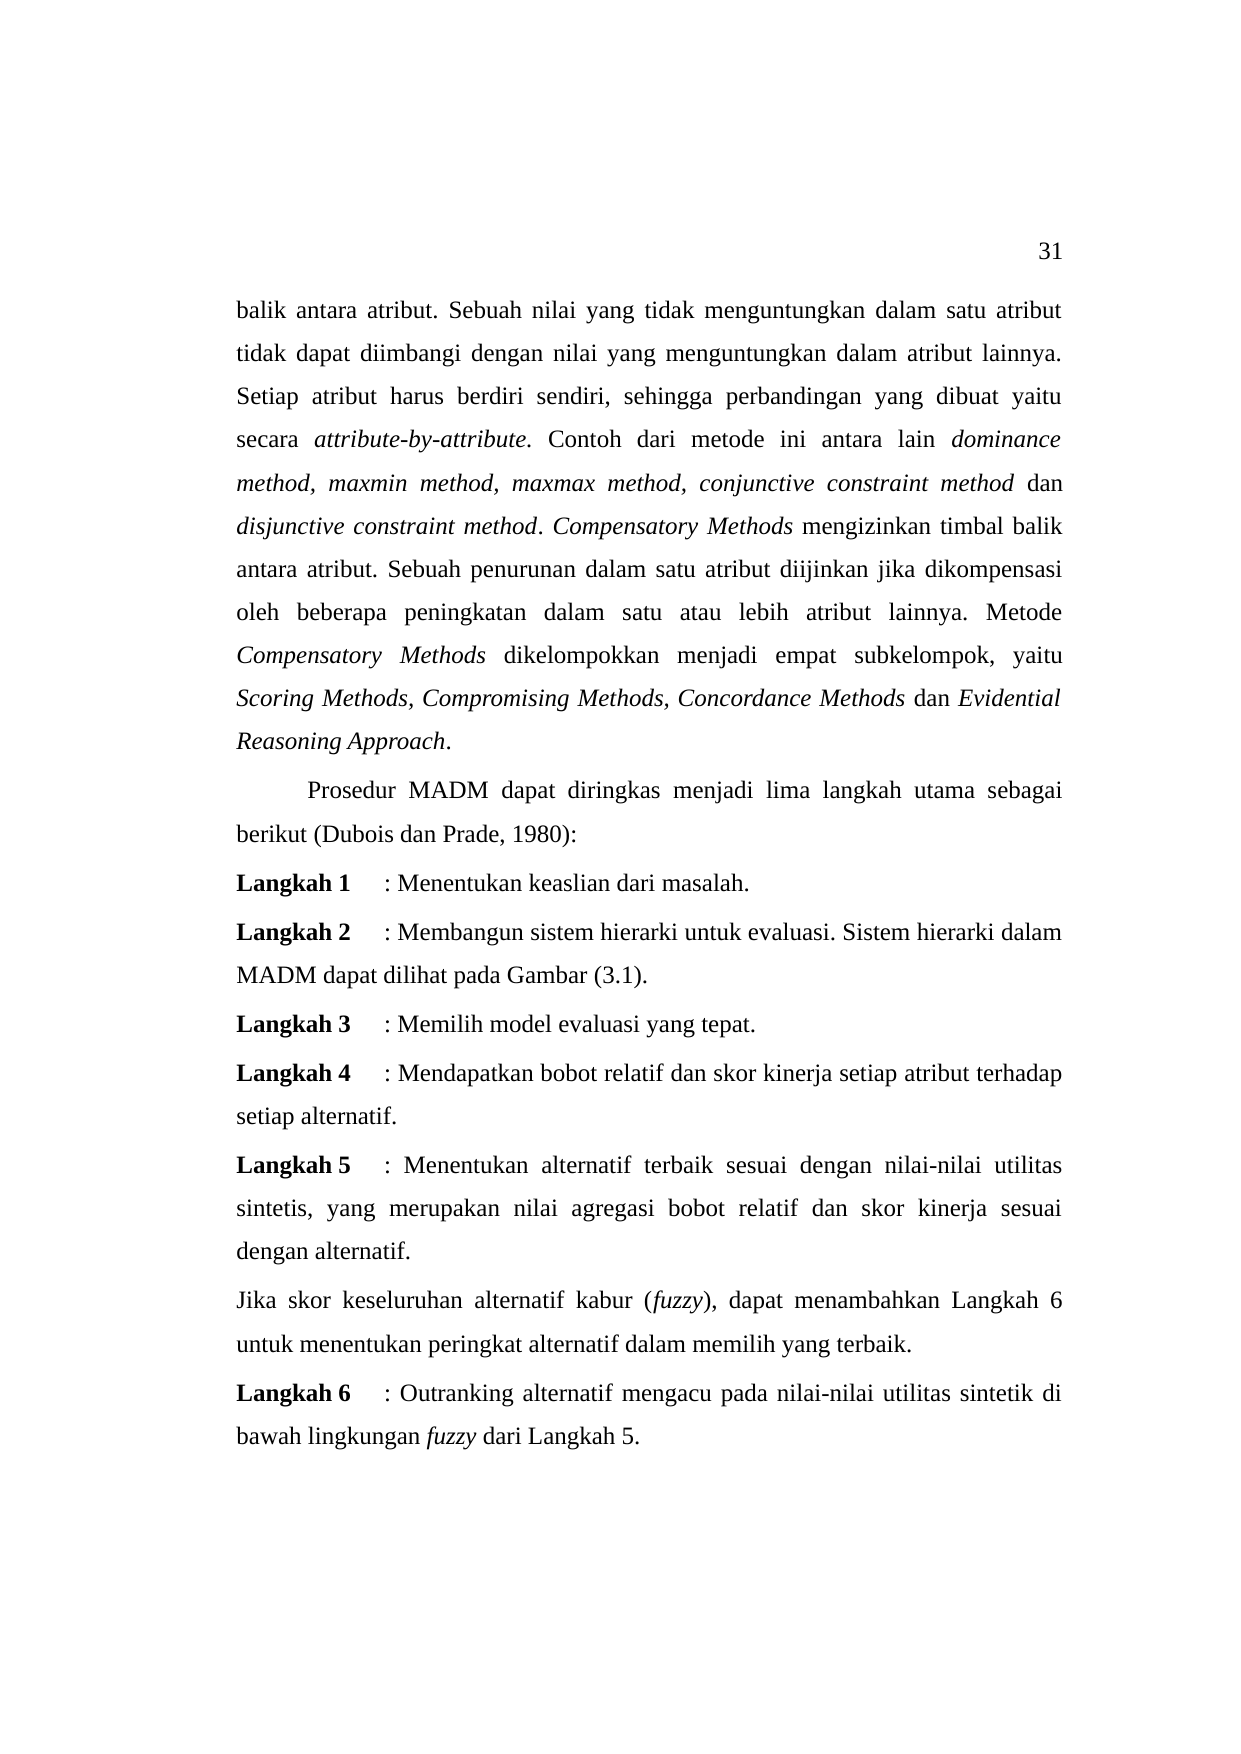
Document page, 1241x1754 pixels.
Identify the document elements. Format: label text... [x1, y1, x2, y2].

text Jika skor keseluruhan alternatif kabur (fuzzy), dapat menambahkan Langkah 6 untuk menentukan peringkat alternatif dalam memilih yang terbaik. [236, 1286, 1063, 1357]
text Langkah 5 : Menentukan alternatif terbaik sesuai dengan nilai-nilai utilitas sintetis, yang merupakan nilai agregasi bobot relatif dan skor kinerja sesuai dengan alternatif. [236, 1150, 1063, 1265]
text Langkah 4 : Mendapatkan bobot relatif dan skor kinerja setiap atribut terhadap setiap alternatif. [236, 1058, 1063, 1130]
text Langkah 3 : Memilih model evaluasi yang tepat. [236, 1009, 1063, 1038]
text Prosedur MADM dapat diringkas menjadi lima langkah utama sebagai berikut (Dubois dan Prade, 1980): [236, 776, 1063, 847]
text Langkah 1 : Menentukan keaslian dari masalah. [236, 868, 1063, 896]
text Langkah 6 : Outranking alternatif mengacu pada nilai-nilai utilitas sintetik di bawah lingkungan fuzzy dari Langkah 5. [236, 1378, 1063, 1449]
text Langkah 2 : Membangun sistem hierarki untuk evaluasi. Sistem hierarki dalam MADM dapat dilihat pada Gambar (3.1). [236, 917, 1063, 989]
text balik antara atribut. Sebuah nilai yang tidak menguntungkan dalam satu atribut tidak dapat diimbangi dengan nilai yang menguntungkan dalam atribut lainnya. Setiap atribut harus berdiri sendiri, sehingga perbandingan yang dibuat yaitu secara attribute-by-attribute. Contoh dari metode ini antara lain dominance method, maxmin method, maxmax method, conjunctive constraint method dan disjunctive constraint method. Compensatory Methods mengizinkan timbal balik antara atribut. Sebuah penurunan dalam satu atribut diijinkan jika dikompensasi oleh beberapa peningkatan dalam satu atau lebih atribut lainnya. Metode Compensatory Methods dikelompokkan menjadi empat subkelompok, yaitu Scoring Methods, Compromising Methods, Concordance Methods dan Evidential Reasoning Approach. [236, 295, 1063, 755]
